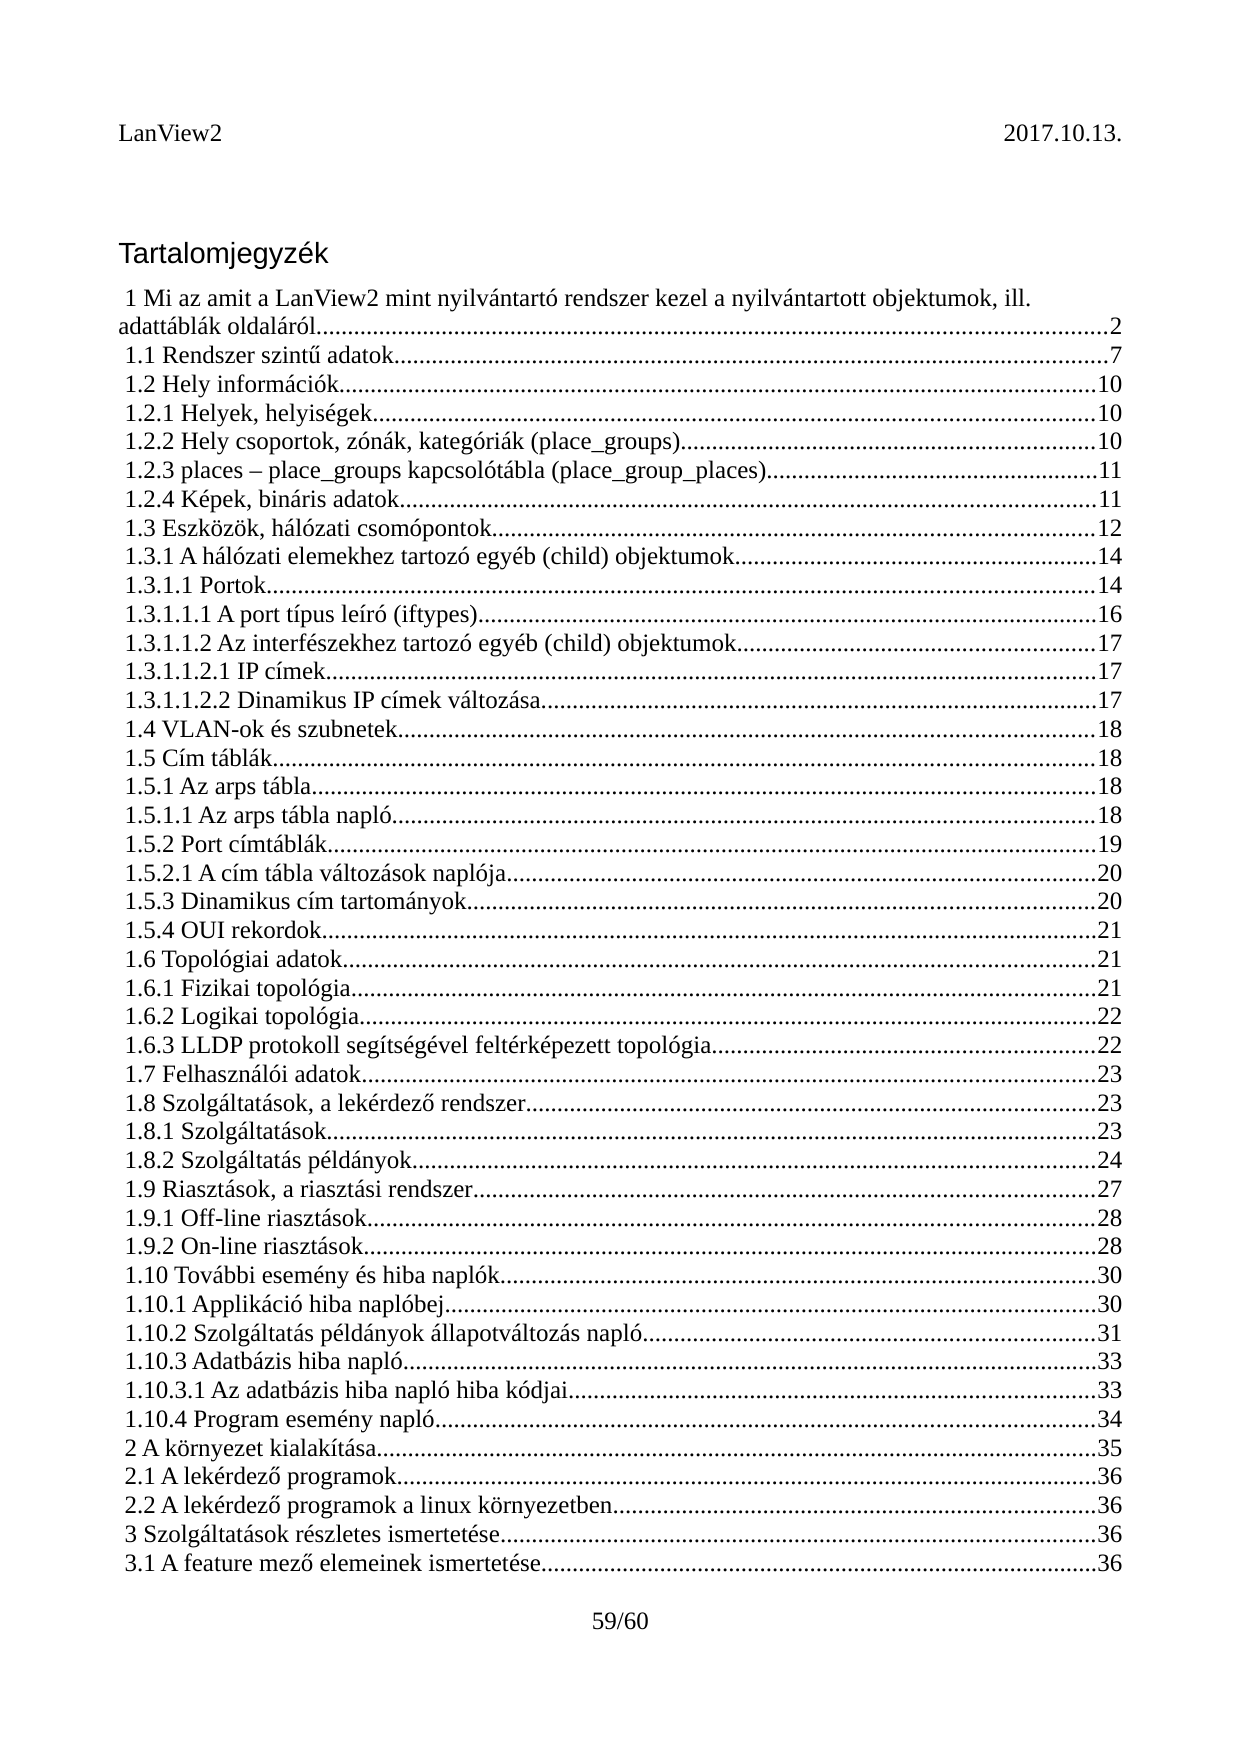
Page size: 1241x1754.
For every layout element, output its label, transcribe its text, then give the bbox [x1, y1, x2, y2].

text 1.2 Hely információk 10 [118, 369, 1122, 398]
text 1.3.1.1.2.1 IP címek 17 [118, 656, 1122, 685]
text 1.9 Riasztások, a riasztási rendszer 27 [118, 1174, 1122, 1203]
text 1.4 VLAN-ok és szubnetek 18 [118, 714, 1122, 743]
text 1.1 Rendszer szintű adatok 7 [118, 340, 1122, 369]
text 1.3.1.1 Portok 14 [118, 570, 1122, 599]
text 1.3.1.1.2 Az interfészekhez tartozó egyéb (child) objektumok 17 [118, 628, 1122, 656]
text 1.9.2 On-line riasztások 28 [118, 1231, 1122, 1260]
text 1.8.2 Szolgáltatás példányok 24 [118, 1145, 1122, 1174]
text 3.1 A feature mező elemeinek ismertetése 36 [118, 1548, 1122, 1576]
text 1.5.1 Az arps tábla 18 [118, 771, 1122, 800]
text 1.5.2 Port címtáblák. 19 [118, 829, 1122, 858]
text 1.3.1 A hálózati elemekhez tartozó egyéb (child) objektumok 14 [118, 541, 1122, 570]
text 1.2.2 Hely csoportok, zónák, kategóriák (place_groups) 10 [118, 426, 1122, 455]
text 1.5.2.1 A cím tábla változások naplója 20 [118, 858, 1122, 886]
text 1 Mi az amit a LanView2 mint nyilvántartó rendszer kezel a nyilvántartott objektumok, ill. adattáblák oldaláról. 2 [118, 283, 1122, 340]
text 1.10 További esemény és hiba naplók 30 [118, 1260, 1122, 1289]
text 1.3 Eszközök, hálózati csomópontok 12 [118, 513, 1122, 541]
text 2.1 A lekérdező programok 36 [118, 1461, 1122, 1490]
text 1.8 Szolgáltatások, a lekérdező rendszer 23 [118, 1088, 1122, 1116]
text 1.6.1 Fizikai topológia 21 [118, 973, 1122, 1001]
text 1.6 Topológiai adatok 21 [118, 944, 1122, 973]
text 1.3.1.1.2.2 Dinamikus IP címek változása. 17 [118, 685, 1122, 714]
text 1.5.1.1 Az arps tábla napló 18 [118, 800, 1122, 829]
subtitle Tartalomjegyzék [118, 237, 1122, 270]
text 1.6.3 LLDP protokoll segítségével feltérképezett topológia 22 [118, 1030, 1122, 1059]
text 1.10.1 Applikáció hiba naplóbej 30 [118, 1289, 1122, 1318]
text 1.5 Cím táblák 18 [118, 743, 1122, 771]
text 1.10.3.1 Az adatbázis hiba napló hiba kódjai 33 [118, 1375, 1122, 1404]
text 1.7 Felhasználói adatok 23 [118, 1059, 1122, 1088]
text 2.2 A lekérdező programok a linux környezetben 36 [118, 1490, 1122, 1519]
text 1.3.1.1.1 A port típus leíró (iftypes) 16 [118, 599, 1122, 628]
text 1.2.3 places – place_groups kapcsolótábla (place_group_places) 11 [118, 455, 1122, 484]
text 2 A környezet kialakítása 35 [118, 1433, 1122, 1461]
text 1.10.4 Program esemény napló 34 [118, 1404, 1122, 1433]
text 1.2.4 Képek, bináris adatok 11 [118, 484, 1122, 513]
text 1.10.3 Adatbázis hiba napló 33 [118, 1346, 1122, 1375]
text 1.5.3 Dinamikus cím tartományok 20 [118, 886, 1122, 915]
text 1.10.2 Szolgáltatás példányok állapotváltozás napló 31 [118, 1318, 1122, 1346]
text 1.5.4 OUI rekordok 21 [118, 915, 1122, 944]
text 3 Szolgáltatások részletes ismertetése 36 [118, 1519, 1122, 1548]
text 1.2.1 Helyek, helyiségek 10 [118, 398, 1122, 426]
text 1.6.2 Logikai topológia 22 [118, 1001, 1122, 1030]
text 1.9.1 Off-line riasztások 28 [118, 1203, 1122, 1231]
text 1.8.1 Szolgáltatások 23 [118, 1116, 1122, 1145]
